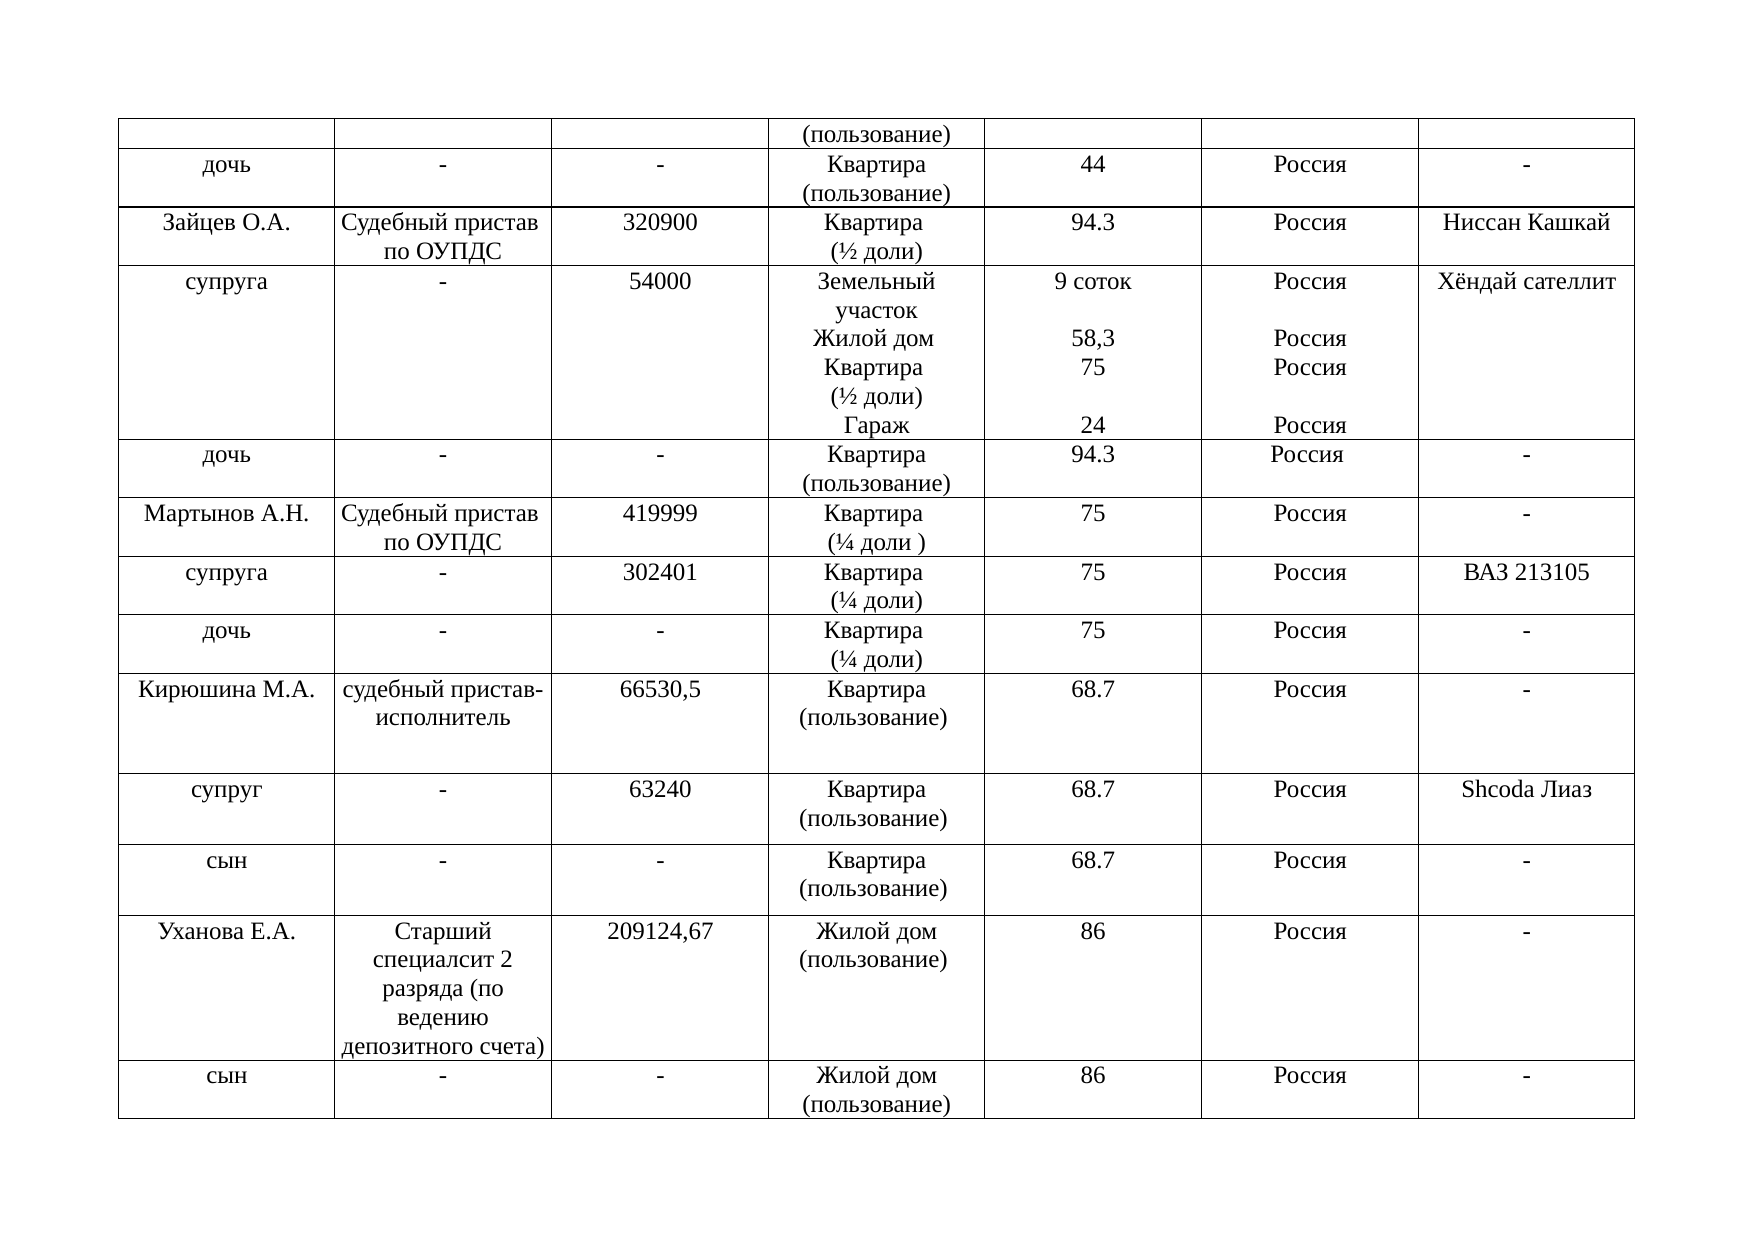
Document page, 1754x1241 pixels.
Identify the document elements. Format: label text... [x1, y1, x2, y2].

table_cell Старший специалсит 2 разряда (по ведению депозитного счета) [335, 916, 551, 1059]
table_cell Квартира (пользование) [769, 845, 984, 915]
table_cell Ниссан Кашкай [1419, 208, 1634, 265]
table_cell - [1419, 916, 1634, 1059]
table_cell дочь [119, 615, 334, 673]
table_cell судебный пристав-исполнитель [335, 674, 551, 773]
table_cell 68,7 [985, 674, 1201, 773]
table_cell Россия [1202, 615, 1418, 673]
table_cell 75 [985, 498, 1201, 556]
table_cell - [335, 440, 551, 497]
table_cell - [552, 149, 768, 206]
table_cell [1202, 119, 1418, 148]
table_cell Россия [1202, 1061, 1418, 1118]
table_cell 63240 [552, 774, 768, 844]
table_cell Россия [1202, 149, 1418, 206]
table_cell - [335, 845, 551, 915]
table_cell - [1419, 119, 1634, 148]
table_cell - [1419, 498, 1634, 556]
table_cell 68,7 [985, 845, 1201, 915]
table_cell [985, 119, 1201, 148]
table_cell сын [119, 1061, 334, 1118]
table_cell Россия [1202, 208, 1418, 265]
table_cell Квартира (пользование) [769, 674, 984, 773]
table_cell - [552, 845, 768, 915]
table_cell Россия [1202, 774, 1418, 844]
table_cell Россия [1202, 674, 1418, 773]
table_cell 66530,5 [552, 674, 768, 773]
table_cell Россия [1202, 440, 1418, 497]
table_cell 9 соток 58,3 75 24 [985, 266, 1201, 438]
table_cell 302401 [552, 557, 768, 614]
table_cell - [1419, 615, 1634, 673]
table_cell [552, 119, 768, 148]
table_cell - [335, 266, 551, 438]
table_cell Судебный пристав по ОУПДС [335, 208, 551, 265]
table_cell Хёндай сателлит [1419, 266, 1634, 438]
table_cell супруга [119, 266, 334, 438]
table_cell 68,7 [985, 774, 1201, 844]
table_cell - [335, 615, 551, 673]
table_cell - [1419, 149, 1634, 206]
table_cell Квартира (¼ доли) [769, 557, 984, 614]
table_cell 44 [985, 149, 1201, 206]
table_cell Кирюшина М.А. [119, 674, 334, 773]
table_cell - [335, 774, 551, 844]
table_cell - [335, 149, 551, 206]
table_cell 86 [985, 1061, 1201, 1118]
table_cell Россия [1202, 557, 1418, 614]
table_cell Земельный участок Жилой дом Квартира (½ доли) Гараж [769, 266, 984, 438]
table_cell [119, 119, 334, 148]
table_cell - [552, 615, 768, 673]
table_cell Квартира (пользование) [769, 440, 984, 497]
table_cell 75 [985, 615, 1201, 673]
table_cell 75 [985, 557, 1201, 614]
table_cell Уханова Е.А. [119, 916, 334, 1059]
table_cell 209124,67 [552, 916, 768, 1059]
table_cell Россия [1202, 916, 1418, 1059]
table_cell Квартира (пользование) [769, 774, 984, 844]
table_cell - [1419, 1061, 1634, 1118]
table_cell Судебный пристав по ОУПДС [335, 498, 551, 556]
table_cell 419999 [552, 498, 768, 556]
table_cell - [552, 440, 768, 497]
table_cell сын [119, 845, 334, 915]
table_cell - [335, 1061, 551, 1118]
table_cell ВАЗ 213105 [1419, 557, 1634, 614]
table_cell 94,3 [985, 208, 1201, 265]
table_cell дочь [119, 440, 334, 497]
table_cell 86 [985, 916, 1201, 1059]
table_cell - [335, 119, 551, 148]
table_cell - [1419, 440, 1634, 497]
table_cell Зайцев О.А. [119, 208, 334, 265]
table_cell Квартира (½ доли) [769, 208, 984, 265]
table_cell Квартира (¼ доли ) [769, 498, 984, 556]
table_cell супруга [119, 557, 334, 614]
table_cell (пользование) [769, 119, 984, 148]
table_cell Россия [1202, 498, 1418, 556]
table_cell Жилой дом (пользование) [769, 1061, 984, 1118]
table_cell Мартынов А.Н. [119, 498, 334, 556]
table_cell Квартира (¼ доли) [769, 615, 984, 673]
table_cell - [552, 1061, 768, 1118]
table_cell Квартира (пользование) [769, 149, 984, 206]
table_cell - [1419, 674, 1634, 773]
table_cell Shcoda Лиаз [1419, 774, 1634, 844]
table_cell Жилой дом (пользование) [769, 916, 984, 1059]
table_cell - [1419, 845, 1634, 915]
table_cell 320900 [552, 208, 768, 265]
table_cell супруг [119, 774, 334, 844]
table_cell Россия [1202, 845, 1418, 915]
table_cell Россия Россия Россия Россия [1202, 266, 1418, 438]
table_cell - [335, 557, 551, 614]
table_cell 54000 [552, 266, 768, 438]
table_cell дочь [119, 149, 334, 206]
table_cell 94,3 [985, 440, 1201, 497]
